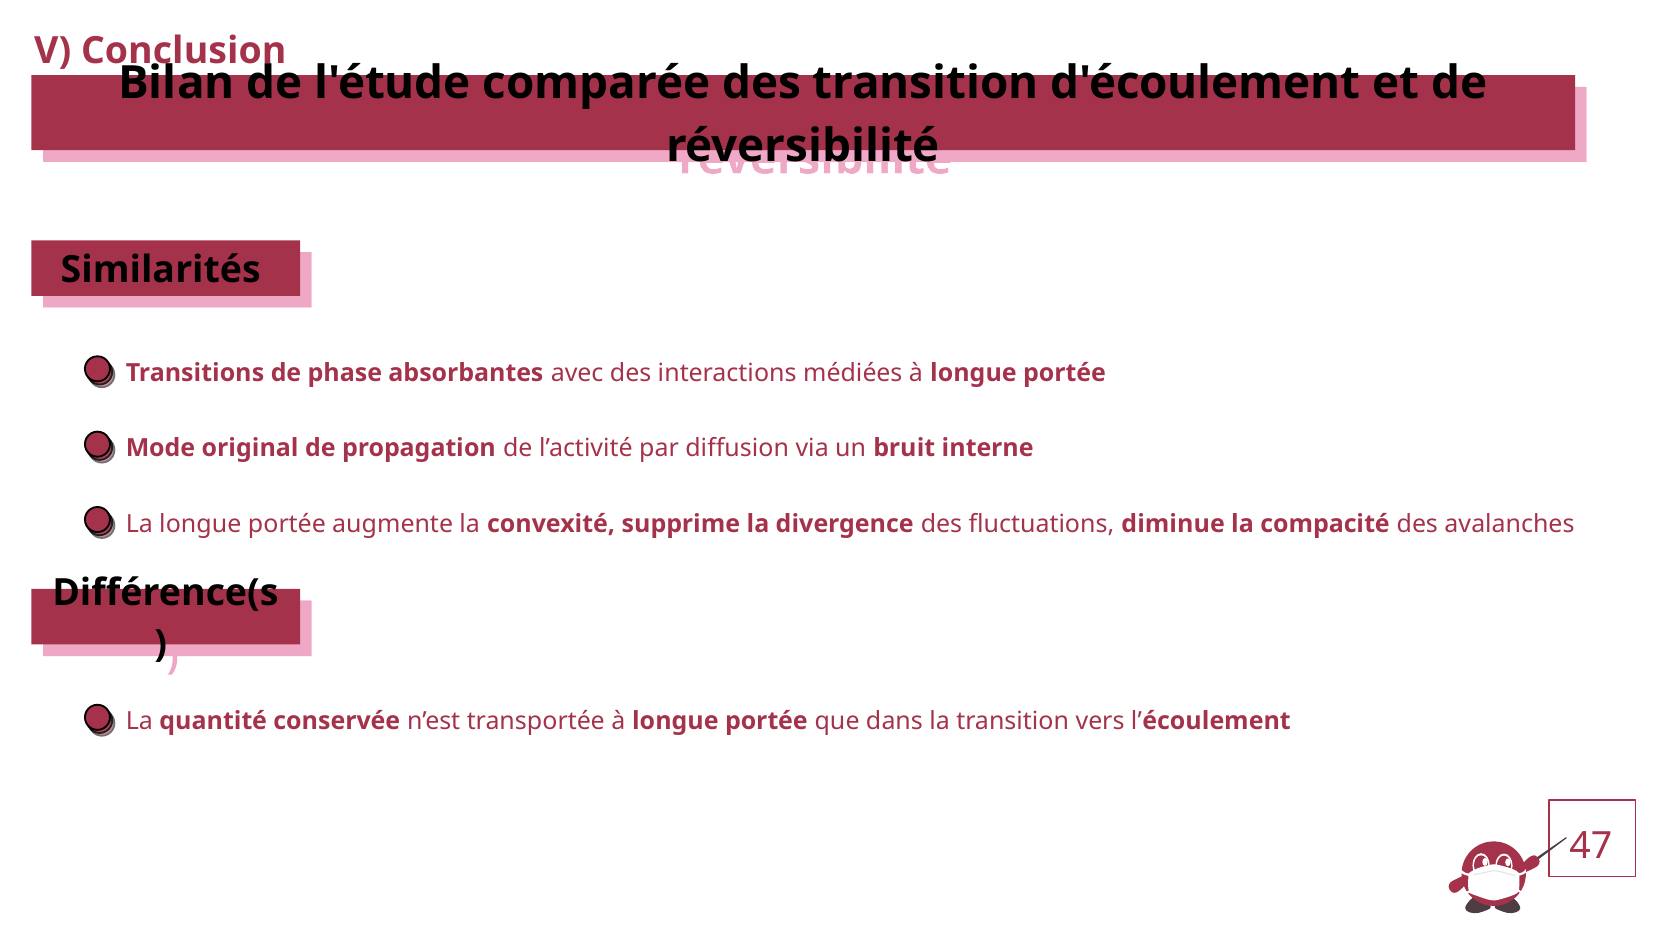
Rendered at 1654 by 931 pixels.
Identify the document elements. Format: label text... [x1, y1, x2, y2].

text_box Bilan de l'étude comparée des transition d'écoulement et de réversibilité [31, 75, 1576, 151]
text_box Transitions de phase absorbantes avec des interactions médiées à longue portée Mode original de propagation de l’activité par diffusion via un bruit interne La longue portée augmente la convexité, supprime la divergence des fluctuations, diminue la compacité des avalanches [69, 347, 1501, 625]
picture [1448, 799, 1637, 914]
text_box [1492, 811, 1654, 887]
text_box La quantité conservée n’est transportée à longue portée que dans la transition vers l’écoulement [69, 695, 1212, 740]
text_box Similarités [31, 240, 301, 296]
text_box Différence(s) [31, 588, 301, 645]
text_box V) Conclusion [19, 16, 976, 76]
